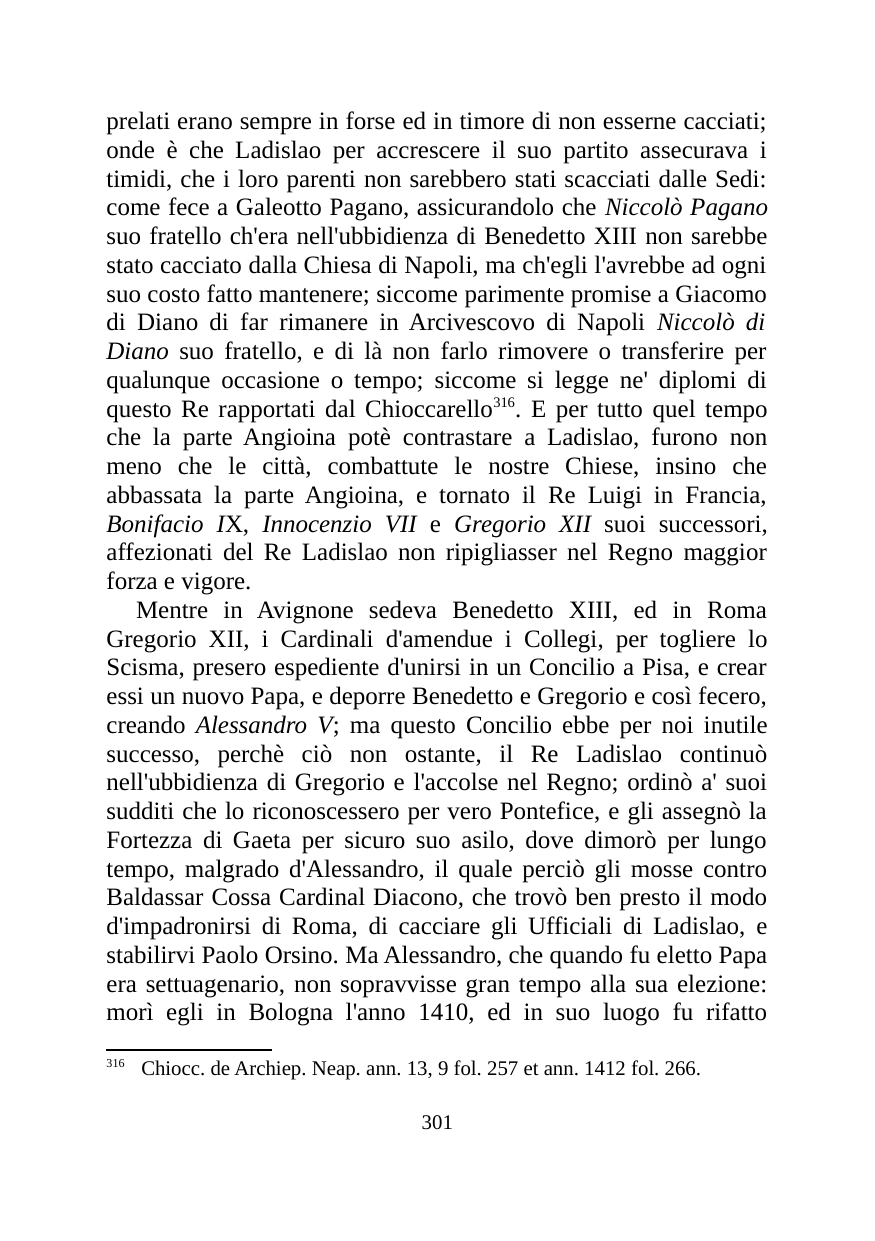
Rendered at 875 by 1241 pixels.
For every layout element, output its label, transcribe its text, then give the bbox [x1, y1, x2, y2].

text Mentre in Avignone sedeva Benedetto XIII, ed in Roma Gregorio XII, i Cardinali d'amendue i Collegi, per togliere lo Scisma, presero espediente d'unirsi in un Concilio a Pisa, e crear essi un nuovo Papa, e deporre Benedetto e Gregorio e così fecero, creando Alessandro V; ma questo Concilio ebbe per noi inutile successo, perchè ciò non ostante, il Re Ladislao continuò nell'ubbidienza di Gregorio e l'accolse nel Regno; ordinò a' suoi sudditi che lo riconoscessero per vero Pontefice, e gli assegnò la Fortezza di Gaeta per sicuro suo asilo, dove dimorò per lungo tempo, malgrado d'Alessandro, il quale perciò gli mosse contro Baldassar Cossa Cardinal Diacono, che trovò ben presto il modo d'impadronirsi di Roma, di cacciare gli Ufficiali di Ladislao, e stabilirvi Paolo Orsino. Ma Alessandro, che quando fu eletto Papa era settuagenario, non sopravvisse gran tempo alla sua elezione: morì egli in Bologna l'anno 1410, ed in suo luogo fu rifatto [106, 595, 768, 1026]
text prelati erano sempre in forse ed in timore di non esserne cacciati; onde è che Ladislao per accrescere il suo partito assecurava i timidi, che i loro parenti non sarebbero stati scacciati dalle Sedi: come fece a Galeotto Pagano, assicurandolo che Niccolò Pagano suo fratello ch'era nell'ubbidienza di Benedetto XIII non sarebbe stato cacciato dalla Chiesa di Napoli, ma ch'egli l'avrebbe ad ogni suo costo fatto mantenere; siccome parimente promise a Giacomo di Diano di far rimanere in Arcivescovo di Napoli Niccolò di Diano suo fratello, e di là non farlo rimovere o transferire per qualunque occasione o tempo; siccome si legge ne' diplomi di questo Re rapportati dal Chioccarello. E per tutto quel tempo che la parte Angioina potè contrastare a Ladislao, furono non meno che le città, combattute le nostre Chiese, insino che abbassata la parte Angioina, e tornato il Re Luigi in Francia, Bonifacio IX, Innocenzio VII e Gregorio XII suoi successori, affezionati del Re Ladislao non ripigliasser nel Regno maggior forza e vigore. [106, 106, 768, 595]
text Chiocc. de Archiep. Neap. ann. 13, 9 fol. 257 et ann. 1412 fol. 266. [106, 1056, 768, 1080]
